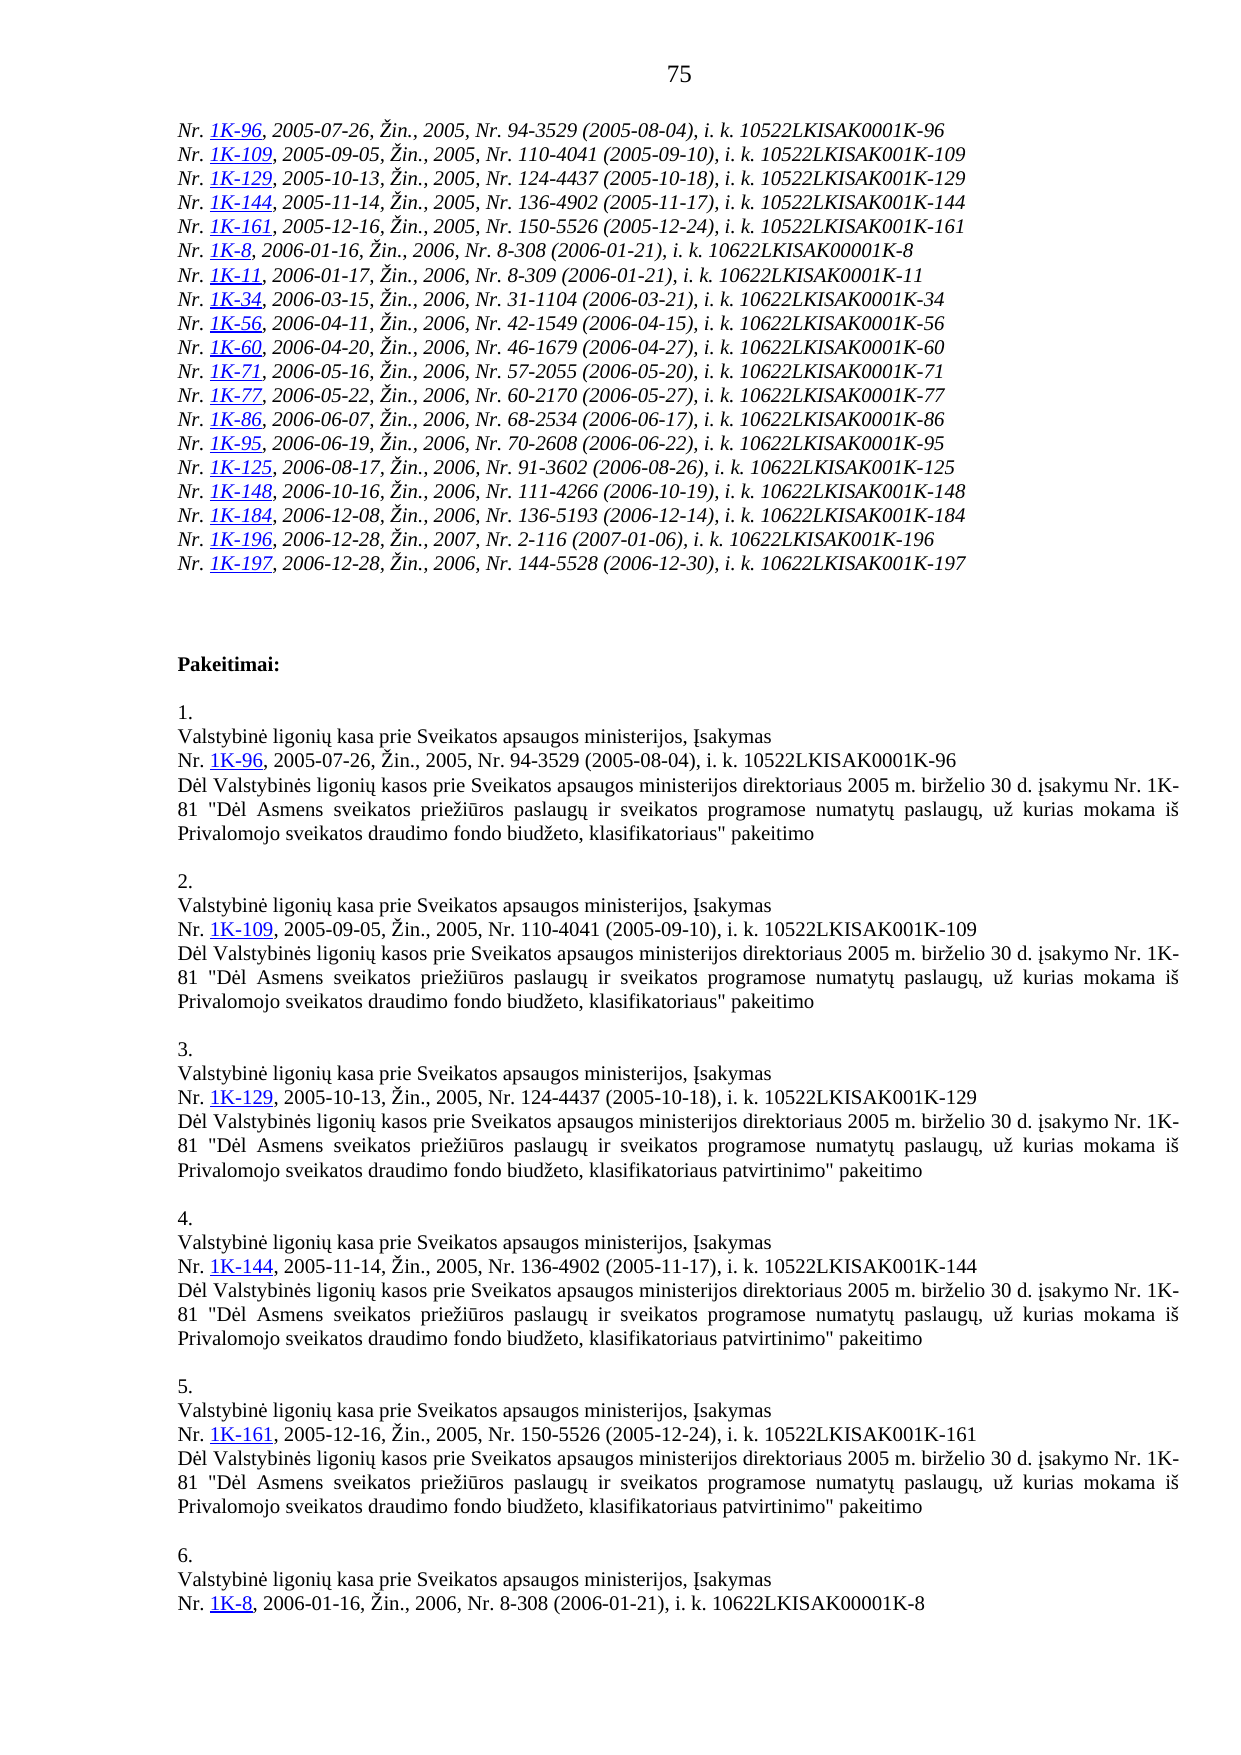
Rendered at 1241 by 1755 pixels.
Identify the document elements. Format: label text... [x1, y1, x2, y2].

text Nr. 1K-109, 2005-09-05, Žin., 2005, Nr. 110-4041 (2005-09-10), i. k. 10522LKISAK001K-109 [177, 142, 1181, 166]
text Valstybinė ligonių kasa prie Sveikatos apsaugos ministerijos, Įsakymas [177, 1398, 1181, 1422]
text Dėl Valstybinės ligonių kasos prie Sveikatos apsaugos ministerijos direktoriaus 2005 m. birželio 30 d. įsakymo Nr. 1K-81 "Dėl Asmens sveikatos priežiūros paslaugų ir sveikatos programose numatytų paslaugų, už kurias mokama iš Privalomojo sveikatos draudimo fondo biudžeto, klasifikatoriaus patvirtinimo" pakeitimo [177, 1278, 1181, 1350]
text Nr. 1K-148, 2006-10-16, Žin., 2006, Nr. 111-4266 (2006-10-19), i. k. 10622LKISAK001K-148 [177, 479, 1181, 503]
text Dėl Valstybinės ligonių kasos prie Sveikatos apsaugos ministerijos direktoriaus 2005 m. birželio 30 d. įsakymo Nr. 1K-81 "Dėl Asmens sveikatos priežiūros paslaugų ir sveikatos programose numatytų paslaugų, už kurias mokama iš Privalomojo sveikatos draudimo fondo biudžeto, klasifikatoriaus patvirtinimo" pakeitimo [177, 1446, 1181, 1518]
text Dėl Valstybinės ligonių kasos prie Sveikatos apsaugos ministerijos direktoriaus 2005 m. birželio 30 d. įsakymu Nr. 1K-81 "Dėl Asmens sveikatos priežiūros paslaugų ir sveikatos programose numatytų paslaugų, už kurias mokama iš Privalomojo sveikatos draudimo fondo biudžeto, klasifikatoriaus" pakeitimo [177, 772, 1181, 845]
text Pakeitimai: [177, 652, 1181, 676]
text Nr. 1K-144, 2005-11-14, Žin., 2005, Nr. 136-4902 (2005-11-17), i. k. 10522LKISAK001K-144 [177, 1254, 1181, 1278]
text 4. [177, 1206, 1181, 1230]
text Nr. 1K-8, 2006-01-16, Žin., 2006, Nr. 8-308 (2006-01-21), i. k. 10622LKISAK00001K-8 [177, 1591, 1181, 1615]
text 3. [177, 1037, 1181, 1061]
text Nr. 1K-95, 2006-06-19, Žin., 2006, Nr. 70-2608 (2006-06-22), i. k. 10622LKISAK0001K-95 [177, 431, 1181, 455]
text Nr. 1K-161, 2005-12-16, Žin., 2005, Nr. 150-5526 (2005-12-24), i. k. 10522LKISAK001K-161 [177, 214, 1181, 238]
text Nr. 1K-184, 2006-12-08, Žin., 2006, Nr. 136-5193 (2006-12-14), i. k. 10622LKISAK001K-184 [177, 503, 1181, 527]
text Valstybinė ligonių kasa prie Sveikatos apsaugos ministerijos, Įsakymas [177, 1567, 1181, 1591]
text Nr. 1K-125, 2006-08-17, Žin., 2006, Nr. 91-3602 (2006-08-26), i. k. 10622LKISAK001K-125 [177, 455, 1181, 479]
text Nr. 1K-11, 2006-01-17, Žin., 2006, Nr. 8-309 (2006-01-21), i. k. 10622LKISAK0001K-11 [177, 262, 1181, 287]
text 2. [177, 869, 1181, 893]
text 6. [177, 1542, 1181, 1567]
text Nr. 1K-60, 2006-04-20, Žin., 2006, Nr. 46-1679 (2006-04-27), i. k. 10622LKISAK0001K-60 [177, 335, 1181, 359]
text 5. [177, 1374, 1181, 1398]
text Valstybinė ligonių kasa prie Sveikatos apsaugos ministerijos, Įsakymas [177, 1061, 1181, 1085]
text 1. [177, 700, 1181, 724]
text Nr. 1K-8, 2006-01-16, Žin., 2006, Nr. 8-308 (2006-01-21), i. k. 10622LKISAK00001K-8 [177, 238, 1181, 262]
text Nr. 1K-161, 2005-12-16, Žin., 2005, Nr. 150-5526 (2005-12-24), i. k. 10522LKISAK001K-161 [177, 1422, 1181, 1446]
text Nr. 1K-197, 2006-12-28, Žin., 2006, Nr. 144-5528 (2006-12-30), i. k. 10622LKISAK001K-197 [177, 551, 1181, 575]
text Nr. 1K-96, 2005-07-26, Žin., 2005, Nr. 94-3529 (2005-08-04), i. k. 10522LKISAK0001K-96 [177, 748, 1181, 772]
text Dėl Valstybinės ligonių kasos prie Sveikatos apsaugos ministerijos direktoriaus 2005 m. birželio 30 d. įsakymo Nr. 1K-81 "Dėl Asmens sveikatos priežiūros paslaugų ir sveikatos programose numatytų paslaugų, už kurias mokama iš Privalomojo sveikatos draudimo fondo biudžeto, klasifikatoriaus" pakeitimo [177, 941, 1181, 1013]
text Nr. 1K-86, 2006-06-07, Žin., 2006, Nr. 68-2534 (2006-06-17), i. k. 10622LKISAK0001K-86 [177, 407, 1181, 431]
text Nr. 1K-109, 2005-09-05, Žin., 2005, Nr. 110-4041 (2005-09-10), i. k. 10522LKISAK001K-109 [177, 917, 1181, 941]
text Nr. 1K-77, 2006-05-22, Žin., 2006, Nr. 60-2170 (2006-05-27), i. k. 10622LKISAK0001K-77 [177, 383, 1181, 407]
text Nr. 1K-56, 2006-04-11, Žin., 2006, Nr. 42-1549 (2006-04-15), i. k. 10622LKISAK0001K-56 [177, 311, 1181, 335]
text Nr. 1K-96, 2005-07-26, Žin., 2005, Nr. 94-3529 (2005-08-04), i. k. 10522LKISAK0001K-96 [177, 118, 1181, 142]
text Valstybinė ligonių kasa prie Sveikatos apsaugos ministerijos, Įsakymas [177, 893, 1181, 917]
text Nr. 1K-129, 2005-10-13, Žin., 2005, Nr. 124-4437 (2005-10-18), i. k. 10522LKISAK001K-129 [177, 1085, 1181, 1109]
text Nr. 1K-71, 2006-05-16, Žin., 2006, Nr. 57-2055 (2006-05-20), i. k. 10622LKISAK0001K-71 [177, 359, 1181, 383]
text Valstybinė ligonių kasa prie Sveikatos apsaugos ministerijos, Įsakymas [177, 1230, 1181, 1254]
text Nr. 1K-34, 2006-03-15, Žin., 2006, Nr. 31-1104 (2006-03-21), i. k. 10622LKISAK0001K-34 [177, 287, 1181, 311]
text Nr. 1K-196, 2006-12-28, Žin., 2007, Nr. 2-116 (2007-01-06), i. k. 10622LKISAK001K-196 [177, 527, 1181, 551]
text Nr. 1K-144, 2005-11-14, Žin., 2005, Nr. 136-4902 (2005-11-17), i. k. 10522LKISAK001K-144 [177, 190, 1181, 214]
text Nr. 1K-129, 2005-10-13, Žin., 2005, Nr. 124-4437 (2005-10-18), i. k. 10522LKISAK001K-129 [177, 166, 1181, 190]
text Dėl Valstybinės ligonių kasos prie Sveikatos apsaugos ministerijos direktoriaus 2005 m. birželio 30 d. įsakymo Nr. 1K-81 "Dėl Asmens sveikatos priežiūros paslaugų ir sveikatos programose numatytų paslaugų, už kurias mokama iš Privalomojo sveikatos draudimo fondo biudžeto, klasifikatoriaus patvirtinimo" pakeitimo [177, 1109, 1181, 1182]
text Valstybinė ligonių kasa prie Sveikatos apsaugos ministerijos, Įsakymas [177, 724, 1181, 748]
